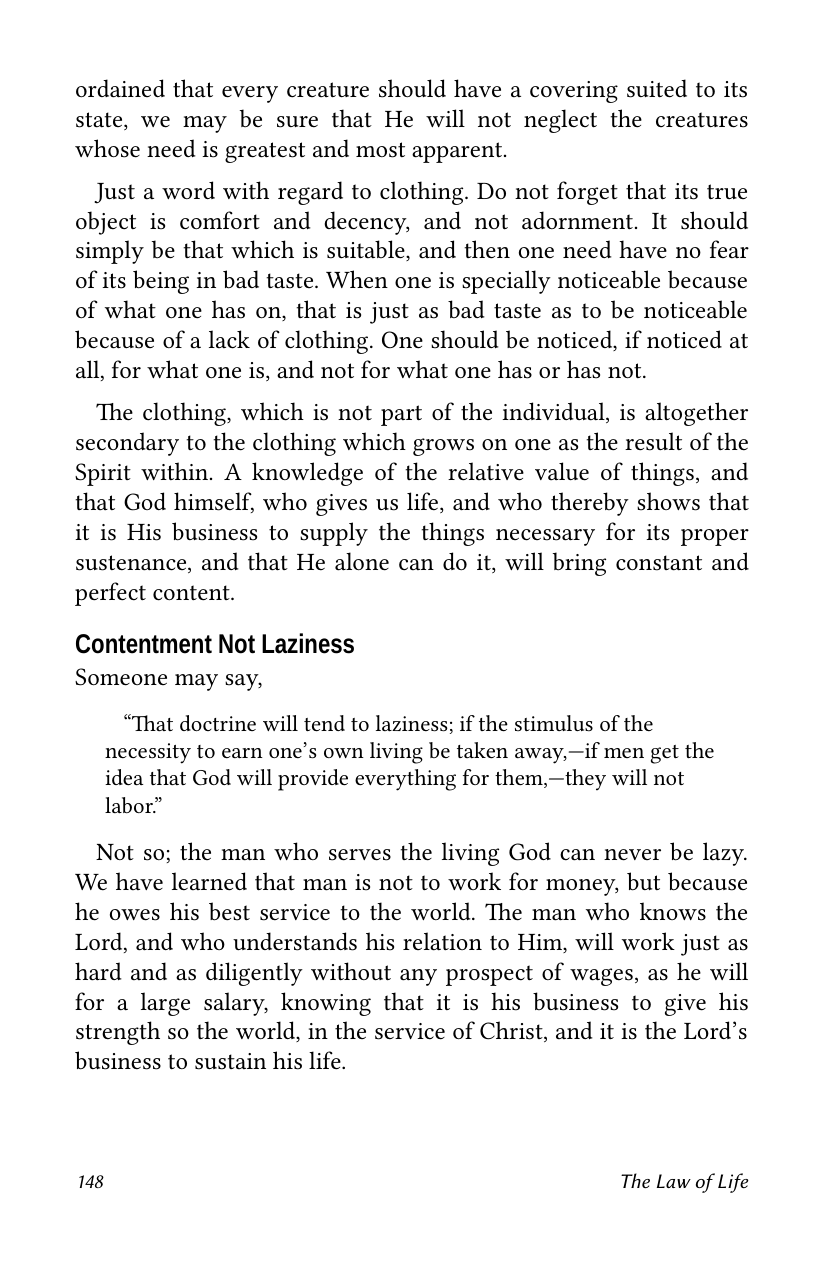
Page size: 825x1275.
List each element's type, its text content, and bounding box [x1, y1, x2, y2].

text Just a word with regard to clothing. Do not forget that its true object is comfort and decency, and not adornment. It should simply be that which is suitable, and then one need have no fear of its being in bad taste. When one is specially noticeable because of what one has on, that is just as bad taste as to be noticeable because of a lack of clothing. One should be noticed, if noticed at all, for what one is, and not for what one has or has not. [75, 177, 750, 385]
text ordained that every creature should have a covering suited to its state, we may be sure that He will not neglect the creatures whose need is greatest and most apparent. [75, 75, 750, 163]
text Someone may say, [75, 662, 750, 691]
text Not so; the man who serves the living God can never be lazy. We have learned that man is not to work for money, but because he owes his best service to the world. The man who knows the Lord, and who understands his relation to Him, will work just as hard and as diligently without any prospect of wages, as he will for a large salary, knowing that it is his business to give his strength so the world, in the service of Christ, and it is the Lord’s business to sustain his life. [75, 838, 750, 1076]
subtitle Contentment Not Laziness [75, 628, 750, 659]
text The clothing, which is not part of the individual, is altogether secondary to the clothing which grows on one as the result of the Spirit within. A knowledge of the relative value of things, and that God himself, who gives us life, and who thereby shows that it is His business to supply the things necessary for its proper sustenance, and that He alone can do it, will bring constant and perfect content. [75, 398, 750, 606]
text “That doctrine will tend to laziness; if the stimulus of the necessity to earn one’s own living be taken away,—if men get the idea that God will provide everything for them,—they will not labor.” [105, 710, 720, 819]
